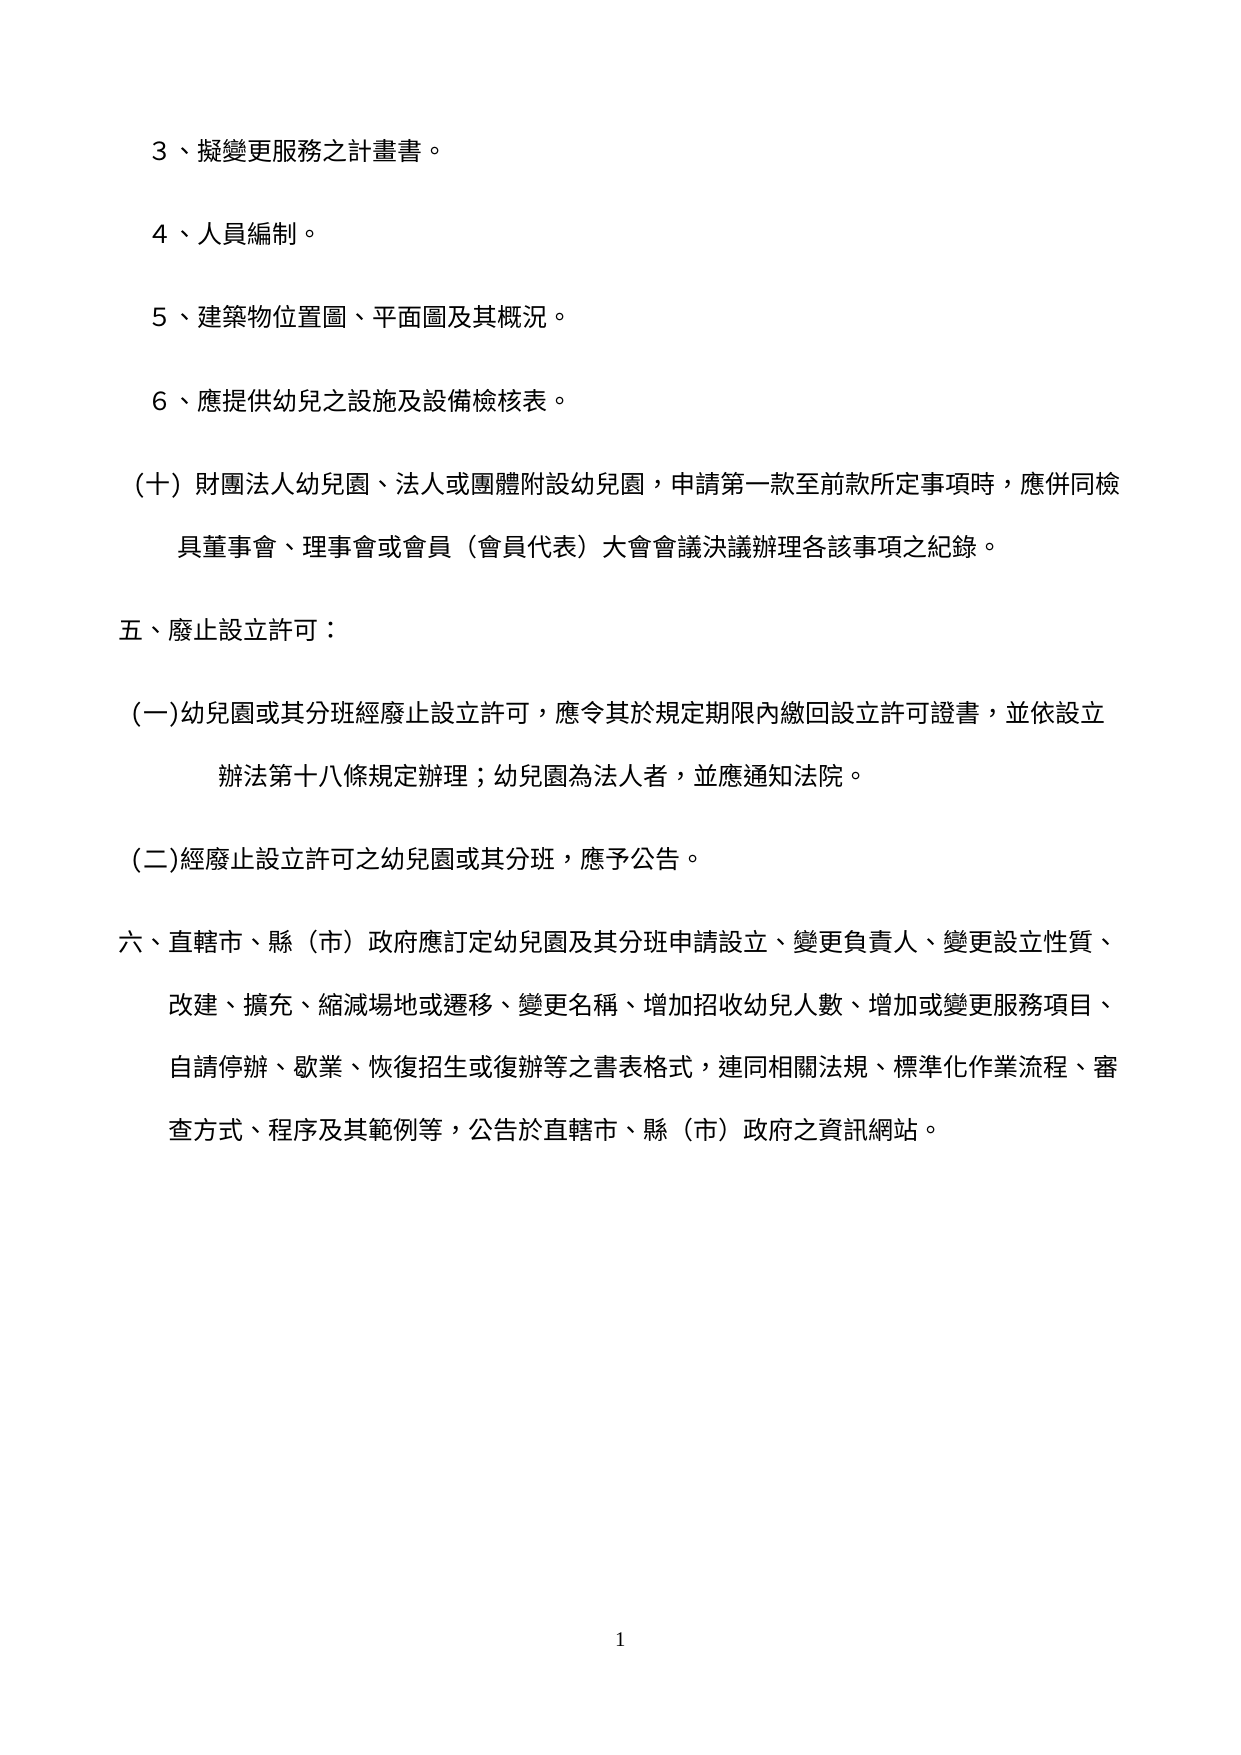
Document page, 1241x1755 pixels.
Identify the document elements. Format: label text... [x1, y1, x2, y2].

text (一)幼兒園或其分班經廢止設立許可，應令其於規定期限內繳回設立許可證書，並依設立辦法第十八條規定辦理；幼兒園為法人者，並應通知法院。 [131, 670, 1122, 795]
text ６、應提供幼兒之設施及設備檢核表。 [148, 358, 1122, 420]
text ３、擬變更服務之計畫書。 [148, 108, 1122, 170]
text 六、直轄市、縣（市）政府應訂定幼兒園及其分班申請設立、變更負責人、變更設立性質、改建、擴充、縮減場地或遷移、變更名稱、增加招收幼兒人數、增加或變更服務項目、自請停辦、歇業、恢復招生或復辦等之書表格式，連同相關法規、標準化作業流程、審查方式、程序及其範例等，公告於直轄市、縣（市）政府之資訊網站。 [118, 899, 1122, 1149]
text (二)經廢止設立許可之幼兒園或其分班，應予公告。 [118, 816, 1122, 878]
text ５、建築物位置圖、平面圖及其概況。 [148, 274, 1122, 337]
text 五、廢止設立許可： [118, 587, 1122, 649]
text (十) 財團法人幼兒園、法人或團體附設幼兒園，申請第一款至前款所定事項時，應併同檢具董事會、理事會或會員（會員代表）大會會議決議辦理各該事項之紀錄。 [133, 441, 1122, 566]
text ４、人員編制。 [148, 191, 1122, 253]
